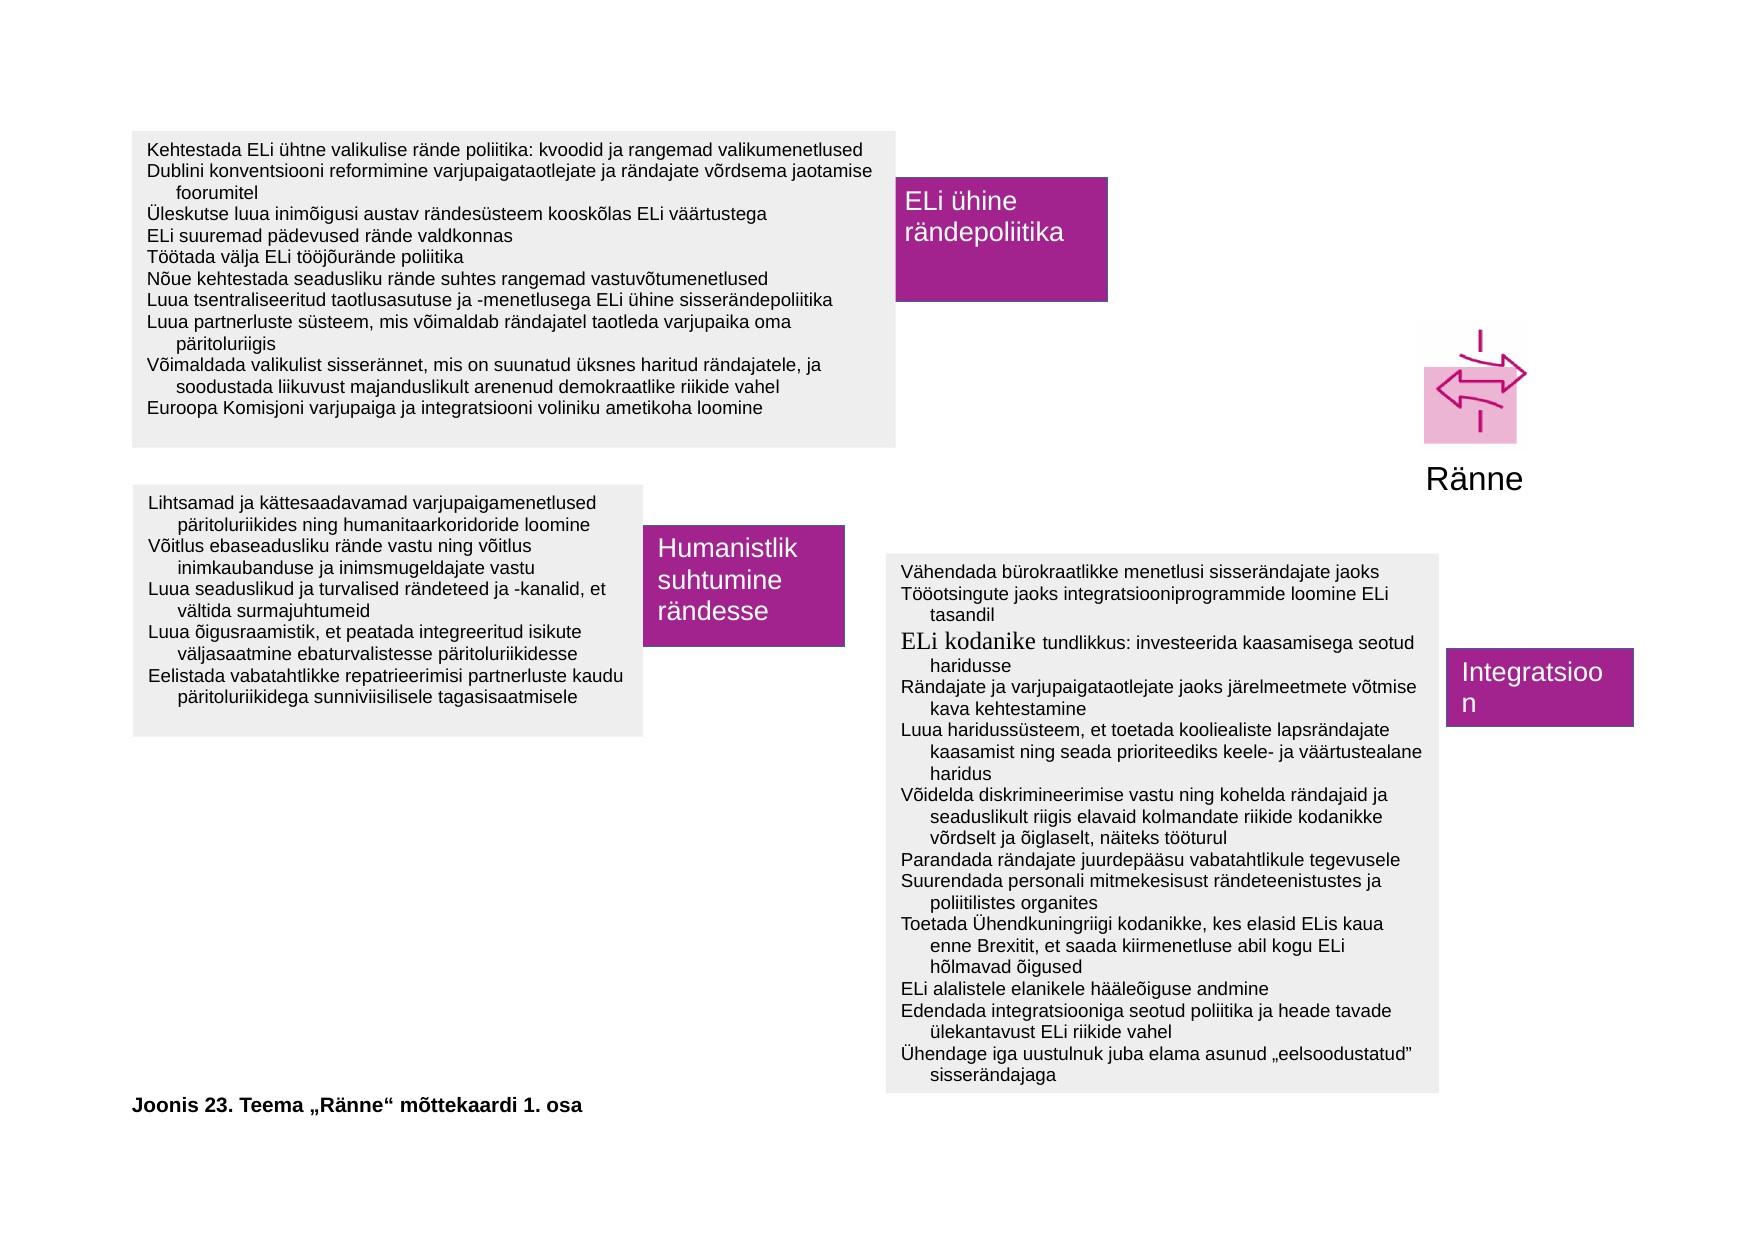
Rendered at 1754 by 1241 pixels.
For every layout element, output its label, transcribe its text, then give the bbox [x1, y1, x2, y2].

picture [1417, 320, 1531, 451]
text Joonis 23. Teema „Ränne“ mõttekaardi 1. osa [132, 143, 1633, 1117]
